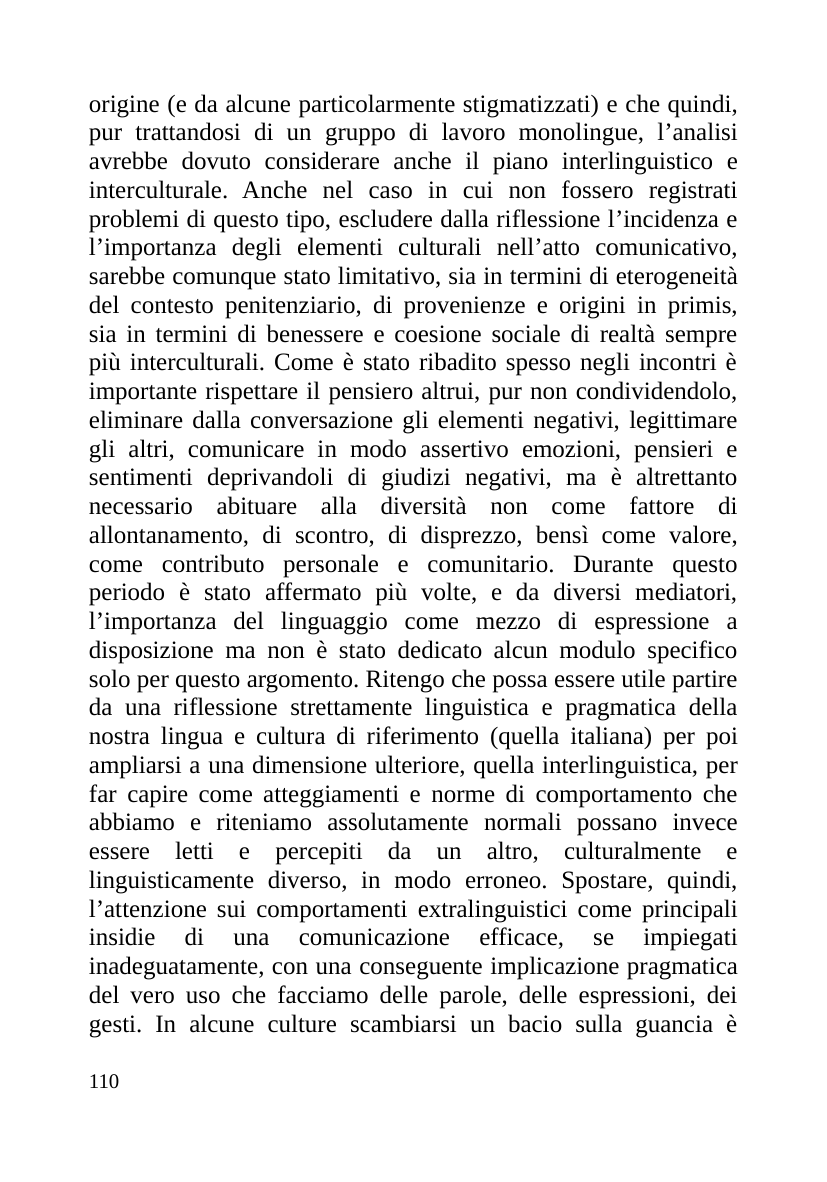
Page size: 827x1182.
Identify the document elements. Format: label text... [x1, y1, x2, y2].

text origine (e da alcune particolarmente stigmatizzati) e che quindi, pur trattandosi di un gruppo di lavoro monolingue, l’analisi avrebbe dovuto considerare anche il piano interlinguistico e interculturale. Anche nel caso in cui non fossero registrati problemi di questo tipo, escludere dalla riflessione l’incidenza e l’importanza degli elementi culturali nell’atto comunicativo, sarebbe comunque stato limitativo, sia in termini di eterogeneità del contesto penitenziario, di provenienze e origini in primis, sia in termini di benessere e coesione sociale di realtà sempre più interculturali. Come è stato ribadito spesso negli incontri è importante rispettare il pensiero altrui, pur non condividendolo, eliminare dalla conversazione gli elementi negativi, legittimare gli altri, comunicare in modo assertivo emozioni, pensieri e sentimenti deprivandoli di giudizi negativi, ma è altrettanto necessario abituare alla diversità non come fattore di allontanamento, di scontro, di disprezzo, bensì come valore, come contributo personale e comunitario. Durante questo periodo è stato affermato più volte, e da diversi mediatori, l’importanza del linguaggio come mezzo di espressione a disposizione ma non è stato dedicato alcun modulo specifico solo per questo argomento. Ritengo che possa essere utile partire da una riflessione strettamente linguistica e pragmatica della nostra lingua e cultura di riferimento (quella italiana) per poi ampliarsi a una dimensione ulteriore, quella interlinguistica, per far capire come atteggiamenti e norme di comportamento che abbiamo e riteniamo assolutamente normali possano invece essere letti e percepiti da un altro, culturalmente e linguisticamente diverso, in modo erroneo. Spostare, quindi, l’attenzione sui comportamenti extralinguistici come principali insidie di una comunicazione efficace, se impiegati inadeguatamente, con una conseguente implicazione pragmatica del vero uso che facciamo delle parole, delle espressioni, dei gesti. In alcune culture scambiarsi un bacio sulla guancia è [89, 89, 738, 1037]
